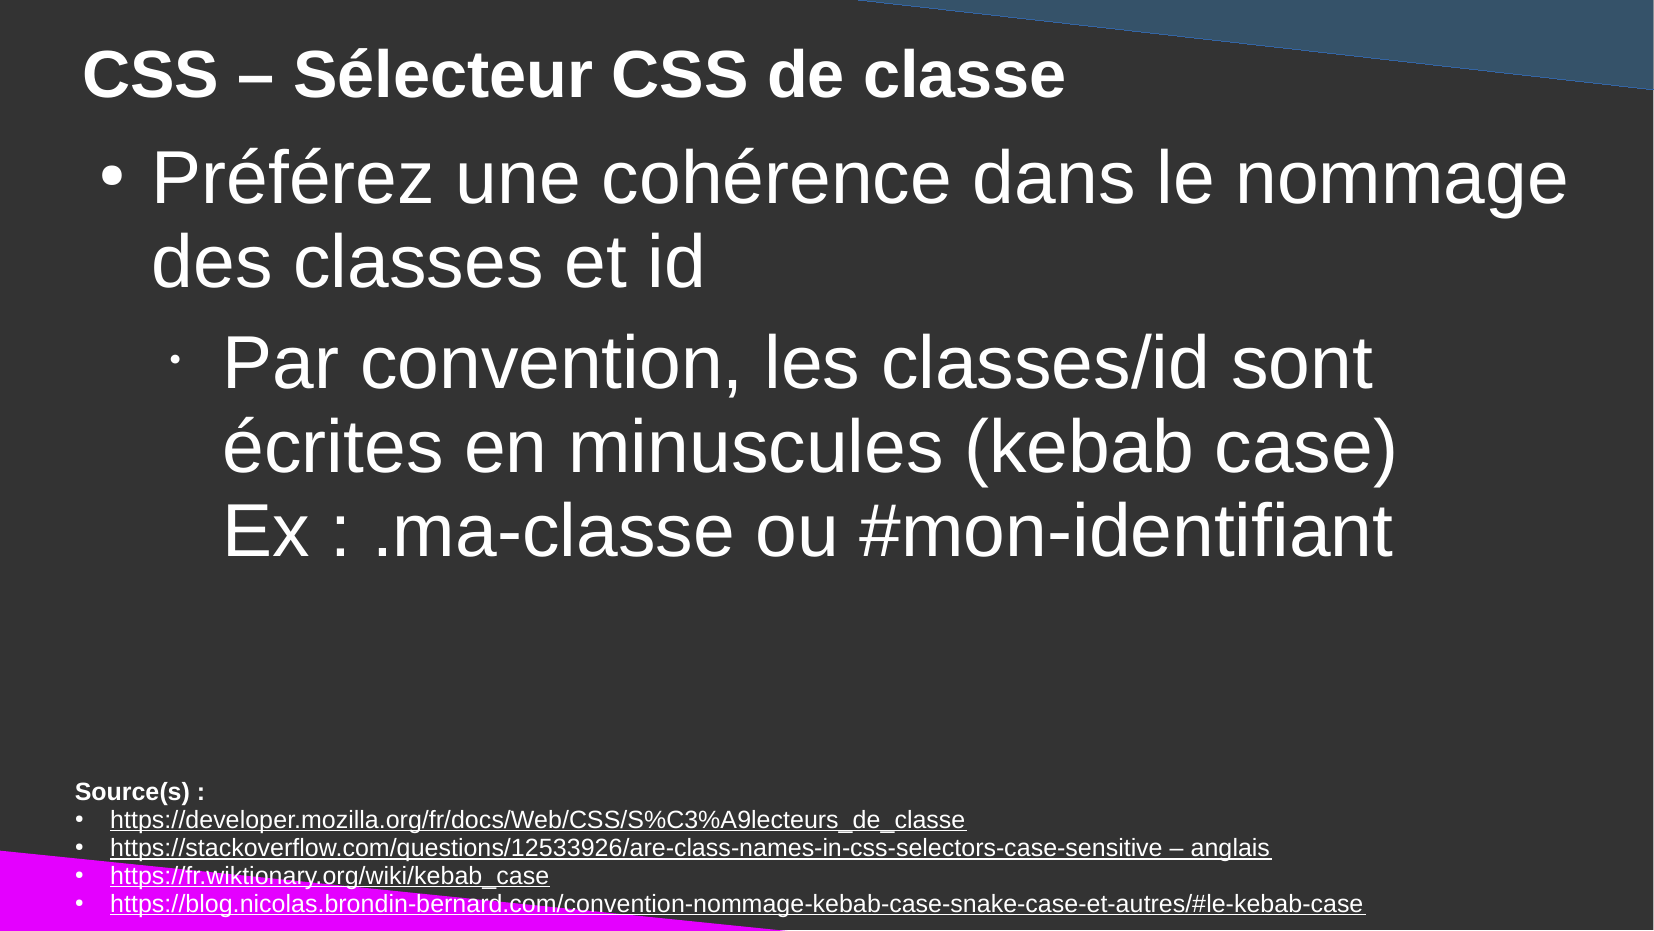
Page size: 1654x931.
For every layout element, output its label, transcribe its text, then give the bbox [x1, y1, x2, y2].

title CSS – Sélecteur CSS de classe [82, 37, 1571, 114]
text_box [858, 0, 1654, 90]
text_box Source(s) : https://developer.mozilla.org/fr/docs/Web/CSS/S%C3%A9lecteurs_de_classe https://stackoverflow.com/questions/12533926/are-class-names-in-css-selectors-case-sensitive – anglais https://fr.wiktionary.org/wiki/kebab_case https://blog.nicolas.brondin-bernard.com/convention-nommage-kebab-case-snake-case-et-autres/#le-kebab-case [60, 770, 1546, 926]
text_box [0, 850, 788, 931]
list Préférez une cohérence dans le nommage des classes et id Par convention, les classes/id sont écrites en minuscules (kebab case) Ex : .ma-classe ou #mon-identifiant [80, 135, 1605, 662]
